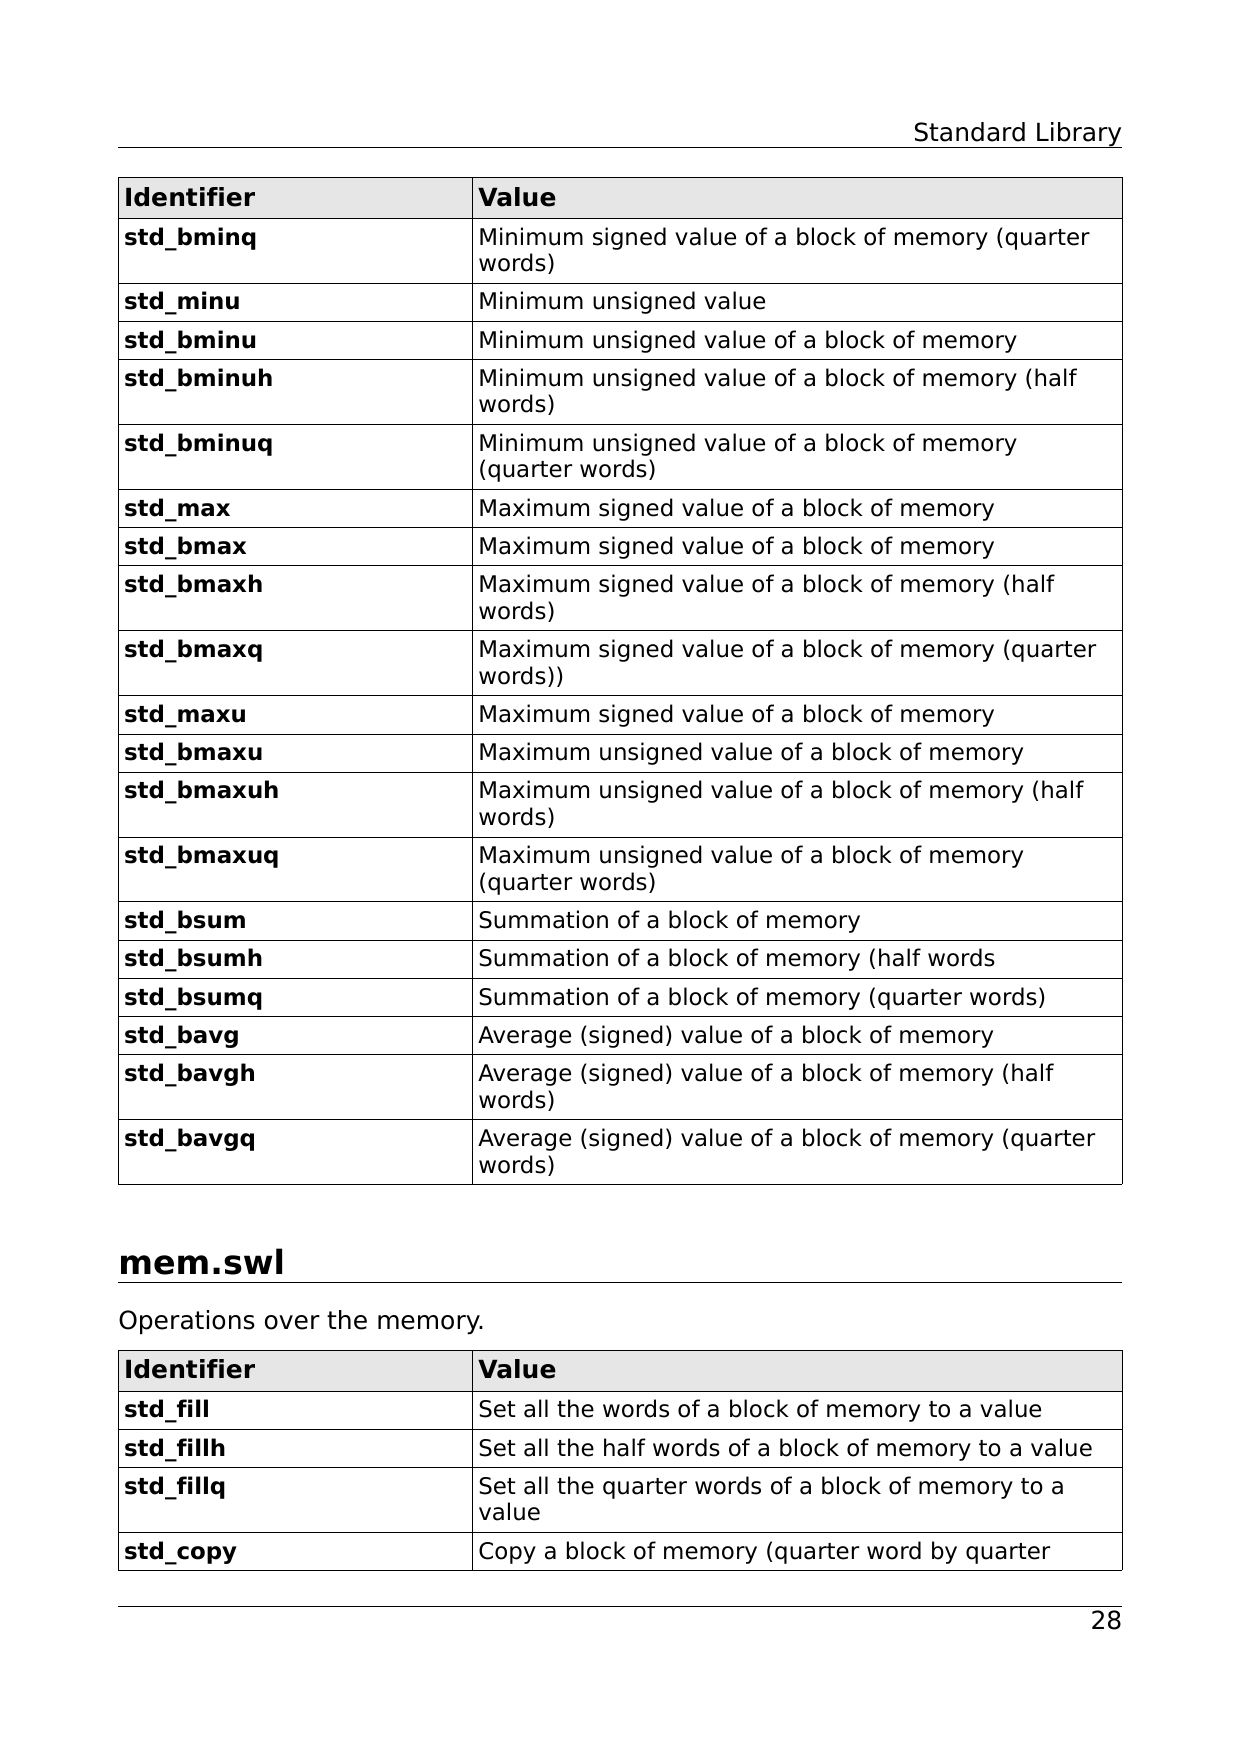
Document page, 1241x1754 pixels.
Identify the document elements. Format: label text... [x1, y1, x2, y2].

table_header Value [473, 1351, 1122, 1391]
table_header Identifier [119, 1351, 472, 1391]
table_cell Maximum unsigned value of a block of memory (half words) [473, 773, 1122, 837]
table_cell Average (signed) value of a block of memory (quarter words) [473, 1120, 1122, 1184]
table_cell Average (signed) value of a block of memory [473, 1017, 1122, 1054]
table_cell Minimum unsigned value of a block of memory (half words) [473, 360, 1122, 424]
table_cell Summation of a block of memory (half words [473, 941, 1122, 978]
table_cell std_bminuq [119, 425, 472, 489]
table_cell std_bminq [119, 219, 472, 283]
table_cell std_bsumh [119, 941, 472, 978]
table_cell std_bmaxh [119, 566, 472, 630]
table_cell std_minu [119, 284, 472, 321]
table_cell std_bmaxuh [119, 773, 472, 837]
table_cell Set all the half words of a block of memory to a value [473, 1430, 1122, 1467]
table_cell std_fillh [119, 1430, 472, 1467]
table_cell Minimum unsigned value of a block of memory [473, 322, 1122, 359]
table_cell std_bmaxq [119, 631, 472, 695]
table_cell std_maxu [119, 696, 472, 733]
table_header Value [473, 178, 1122, 218]
table_cell Maximum signed value of a block of memory (half words) [473, 566, 1122, 630]
table_cell Maximum signed value of a block of memory (quarter words)) [473, 631, 1122, 695]
table_cell Maximum unsigned value of a block of memory (quarter words) [473, 838, 1122, 901]
table_cell std_bsum [119, 902, 472, 940]
title mem.swl [118, 1243, 1122, 1282]
table_cell std_bmaxuq [119, 838, 472, 901]
table_cell Summation of a block of memory [473, 902, 1122, 940]
table_cell std_bavgh [119, 1055, 472, 1119]
table_cell Maximum signed value of a block of memory [473, 528, 1122, 565]
table_cell Set all the words of a block of memory to a value [473, 1392, 1122, 1429]
table_cell std_bminu [119, 322, 472, 359]
table_cell std_fill [119, 1392, 472, 1429]
table_cell Copy a block of memory (quarter word by quarter [473, 1533, 1122, 1570]
table_cell std_bavgq [119, 1120, 472, 1184]
text Operations over the memory. [118, 1306, 1122, 1335]
table_cell Minimum unsigned value of a block of memory (quarter words) [473, 425, 1122, 489]
table_cell Set all the quarter words of a block of memory to a value [473, 1468, 1122, 1532]
table_cell Summation of a block of memory (quarter words) [473, 979, 1122, 1016]
table_cell Average (signed) value of a block of memory (half words) [473, 1055, 1122, 1119]
table_cell std_fillq [119, 1468, 472, 1532]
table_cell Minimum unsigned value [473, 284, 1122, 321]
table_cell std_bmax [119, 528, 472, 565]
table_cell Maximum unsigned value of a block of memory [473, 735, 1122, 772]
table_cell std_bavg [119, 1017, 472, 1054]
table_cell Minimum signed value of a block of memory (quarter words) [473, 219, 1122, 283]
table_cell Maximum signed value of a block of memory [473, 490, 1122, 527]
table_cell Maximum signed value of a block of memory [473, 696, 1122, 733]
table_cell std_copy [119, 1533, 472, 1570]
table_header Identifier [119, 178, 472, 218]
table_cell std_max [119, 490, 472, 527]
table_cell std_bsumq [119, 979, 472, 1016]
table_cell std_bmaxu [119, 735, 472, 772]
table_cell std_bminuh [119, 360, 472, 424]
